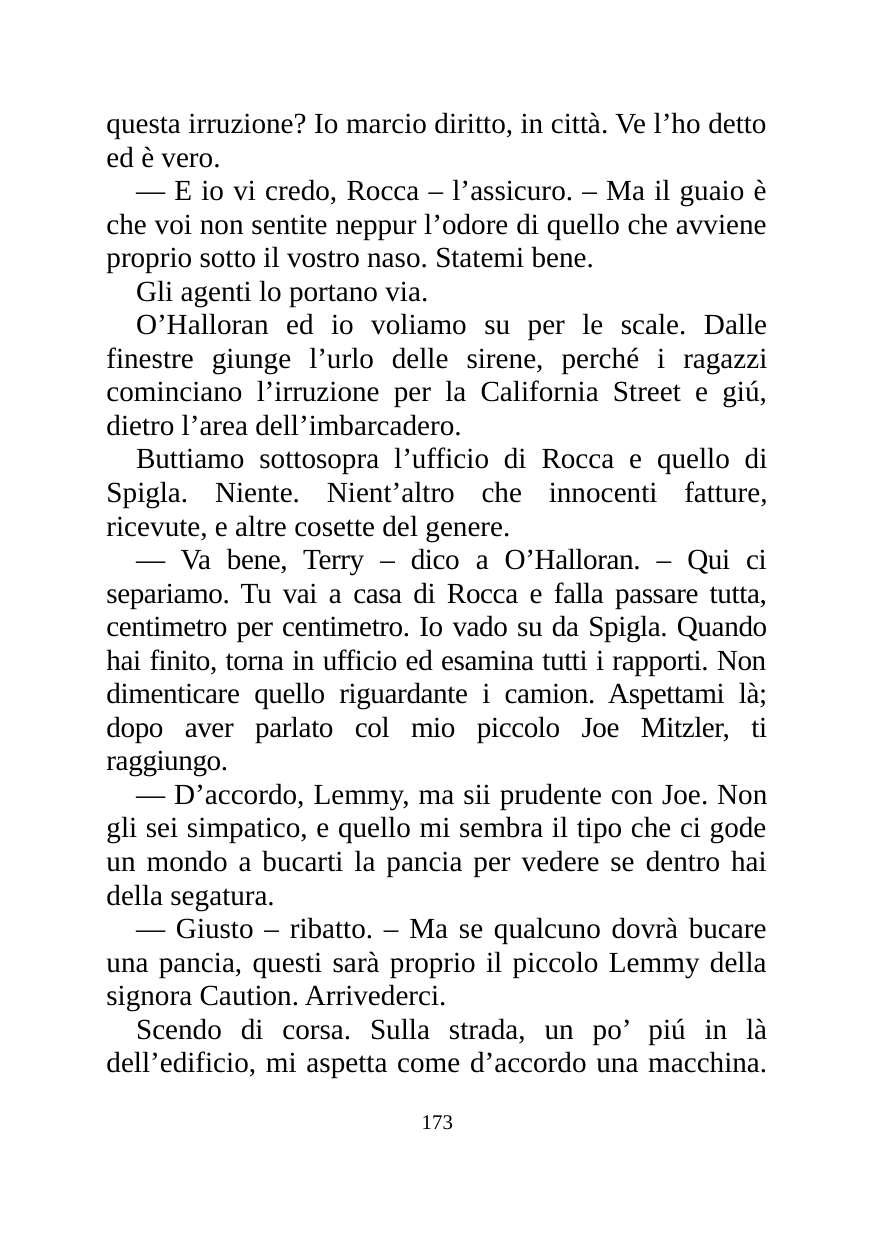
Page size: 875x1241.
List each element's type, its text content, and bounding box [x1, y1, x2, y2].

text — Va bene, Terry – dico a O’Halloran. – Qui ci separiamo. Tu vai a casa di Rocca e falla passare tutta, centimetro per centimetro. Io vado su da Spigla. Quando hai finito, torna in ufficio ed esamina tutti i rapporti. Non dimenticare quello riguardante i camion. Aspettami là; dopo aver parlato col mio piccolo Joe Mitzler, ti raggiungo. [106, 542, 768, 777]
text O’Halloran ed io voliamo su per le scale. Dalle finestre giunge l’urlo delle sirene, perché i ragazzi cominciano l’irruzione per la California Street e giú, dietro l’area dell’imbarcadero. [106, 307, 768, 442]
text Gli agenti lo portano via. [106, 274, 768, 307]
text — Giusto – ribatto. – Ma se qualcuno dovrà bucare una pancia, questi sarà proprio il piccolo Lemmy della signora Caution. Arrivederci. [106, 911, 768, 1012]
text — D’accordo, Lemmy, ma sii prudente con Joe. Non gli sei simpatico, e quello mi sembra il tipo che ci gode un mondo a bucarti la pancia per vedere se dentro hai della segatura. [106, 777, 768, 911]
text Scendo di corsa. Sulla strada, un po’ piú in là dell’edificio, mi aspetta come d’accordo una macchina. [106, 1012, 768, 1079]
text Buttiamo sottosopra l’ufficio di Rocca e quello di Spigla. Niente. Nient’altro che innocenti fatture, ricevute, e altre cosette del genere. [106, 442, 768, 542]
text — E io vi credo, Rocca – l’assicuro. – Ma il guaio è che voi non sentite neppur l’odore di quello che avviene proprio sotto il vostro naso. Statemi bene. [106, 173, 768, 274]
text questa irruzione? Io marcio diritto, in città. Ve l’ho detto ed è vero. [106, 106, 768, 173]
